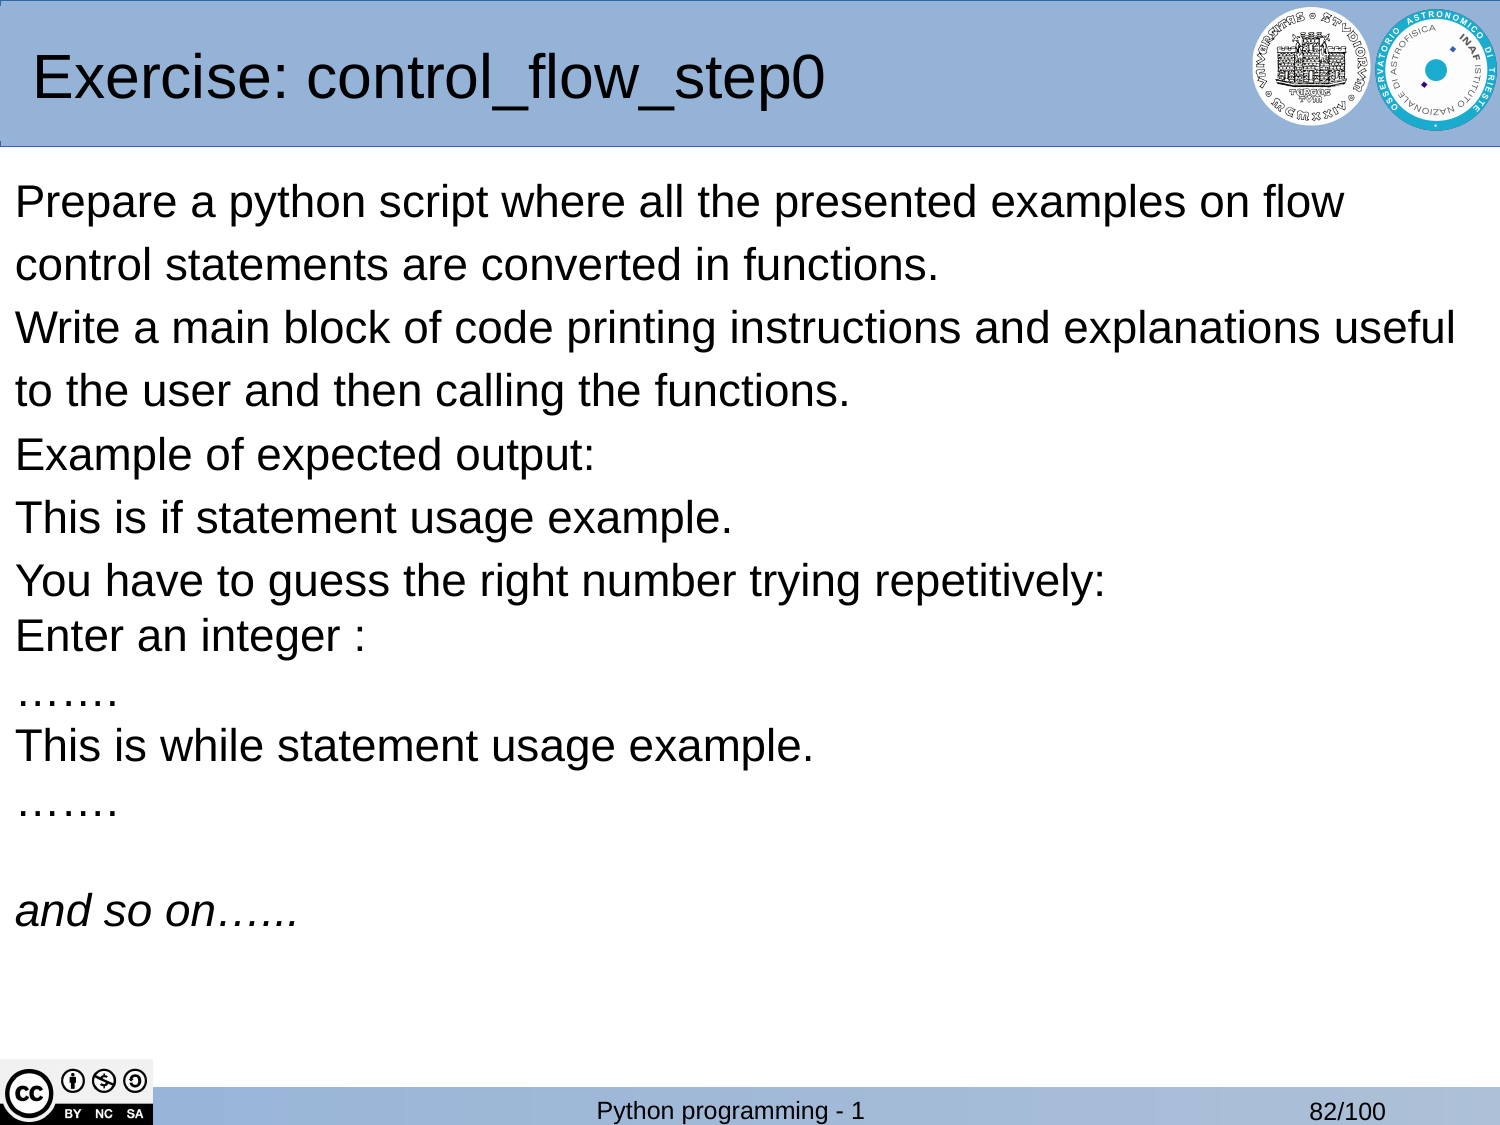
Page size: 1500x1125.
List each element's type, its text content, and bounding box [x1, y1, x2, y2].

text_box Exercise: control_flow_step0 [0, 5, 1253, 141]
picture [0, 1089, 153, 1125]
picture [1253, 0, 1500, 155]
list Prepare a python script where all the presented examples on flow control statements are converted in functions. Write a main block of code printing instructions and explanations useful to the user and then calling the functions. Example of expected output: This is if statement usage example. You have to guess the right number trying repetitively: Enter an integer : ……. This is while statement usage example. ……. and so on…... [0, 155, 1500, 1089]
